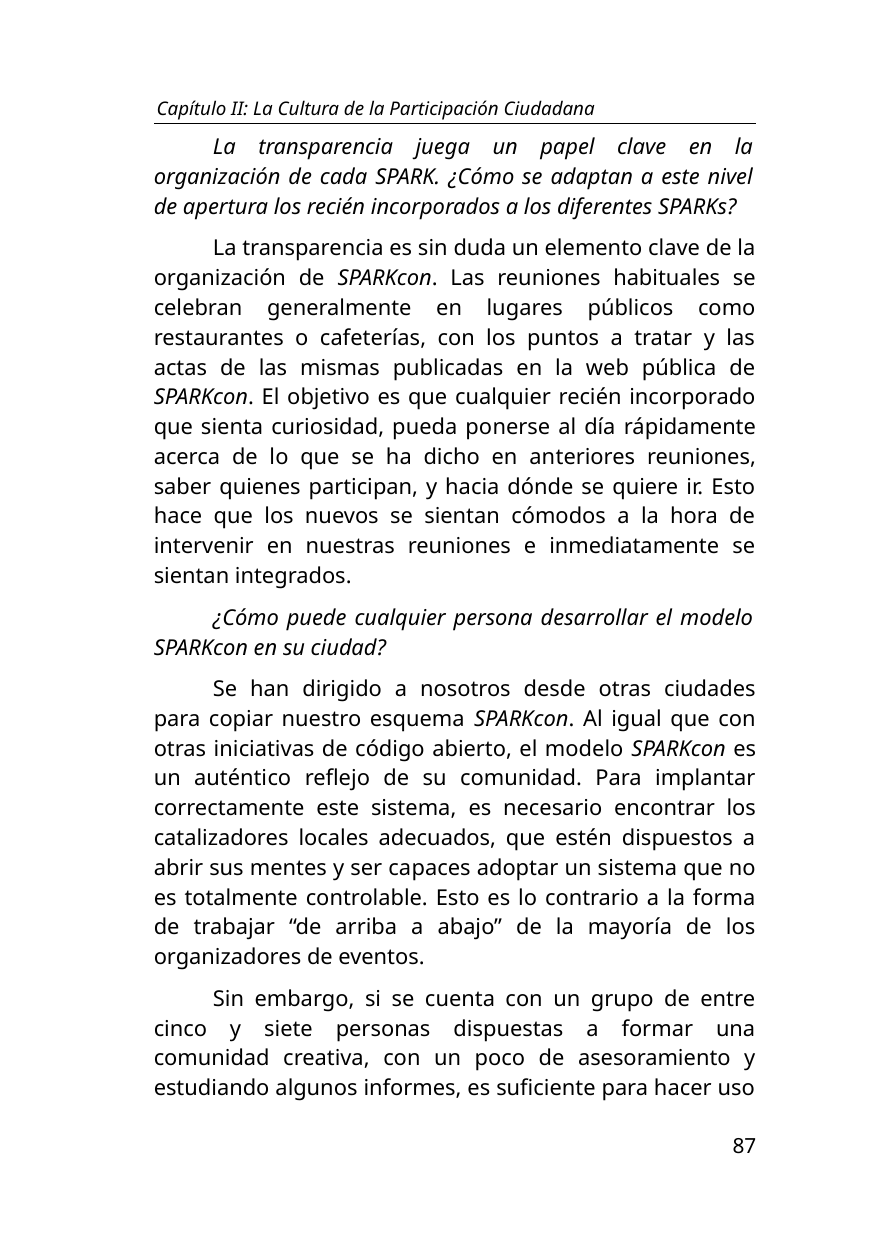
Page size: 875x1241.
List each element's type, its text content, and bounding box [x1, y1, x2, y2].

text Sin embargo, si se cuenta con un grupo de entre cinco y siete personas dispuestas a formar una comunidad creativa, con un poco de asesoramiento y estudiando algunos informes, es suficiente para hacer uso [153, 983, 756, 1102]
text La transparencia juega un papel clave en la organización de cada SPARK. ¿Cómo se adaptan a este nivel de apertura los recién incorporados a los diferentes SPARKs? [153, 131, 756, 221]
text Se han dirigido a nosotros desde otras ciudades para copiar nuestro esquema SPARKcon. Al igual que con otras ini­ciativas de código abierto, el modelo SPARKcon es un auténti­co reflejo de su comunidad. Para implantar correctamente este sistema, es necesario encontrar los catalizadores locales adecuados, que estén dispuestos a abrir sus mentes y ser ca­paces adoptar un sistema que no es totalmente controlable. Esto es lo contrario a la forma de trabajar “de arriba a abajo” de la mayoría de los organizadores de eventos. [153, 673, 756, 971]
text La transparencia es sin duda un elemento clave de la organización de SPARKcon. Las reuniones habituales se cele­bran generalmente en lugares públicos como restaurantes o cafeterías, con los puntos a tratar y las actas de las mismas publicadas en la web pública de SPARKcon. El objetivo es que cualquier recién incorporado que sienta curiosidad, pueda po­nerse al día rápidamente acerca de lo que se ha dicho en an­teriores reuniones, saber quienes participan, y hacia dónde se quiere ir. Esto hace que los nuevos se sientan cómodos a la hora de intervenir en nuestras reuniones e inmediatamente se sientan integrados. [153, 232, 756, 590]
text ¿Cómo puede cualquier persona desarrollar el modelo SPARKcon en su ciudad? [153, 602, 756, 661]
